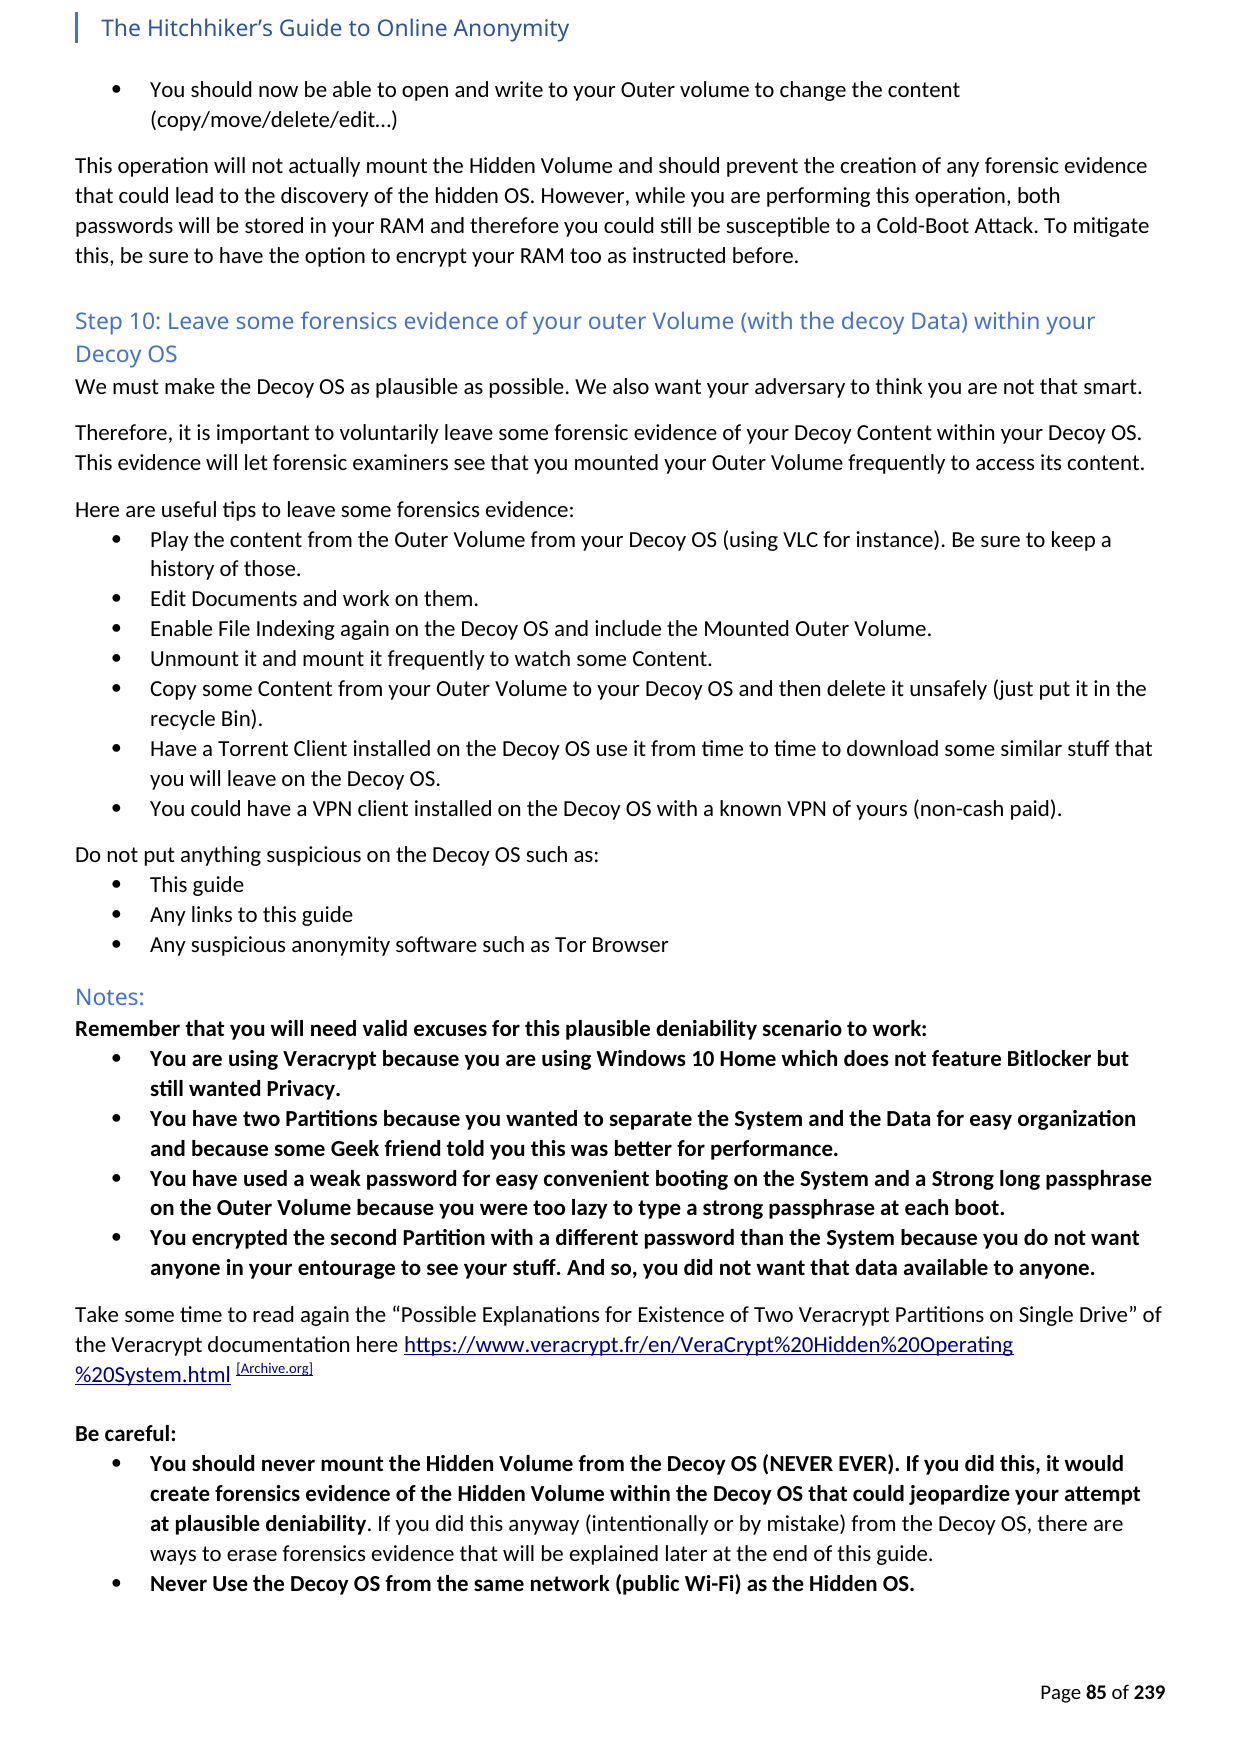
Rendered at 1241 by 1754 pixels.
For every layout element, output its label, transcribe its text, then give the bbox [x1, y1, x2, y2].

list You could have a VPN client installed on the Decoy OS with a known VPN of yours (non-cash paid). [112, 794, 1165, 822]
list Any links to this guide [112, 900, 1165, 928]
list You should never mount the Hidden Volume from the Decoy OS (NEVER EVER). If you did this, it would create forensics evidence of the Hidden Volume within the Decoy OS that could jeopardize your attempt at plausible deniability. If you did this anyway (intentionally or by mistake) from the Decoy OS, there are ways to erase forensics evidence that will be explained later at the end of this guide. [112, 1449, 1165, 1567]
list Edit Documents and work on them. [112, 584, 1165, 612]
text Do not put anything suspicious on the Decoy OS such as: [75, 840, 1165, 868]
list Enable File Indexing again on the Decoy OS and include the Mounted Outer Volume. [112, 614, 1165, 642]
list You encrypted the second Partition with a different password than the System because you do not want anyone in your entourage to see your stuff. And so, you did not want that data available to anyone. [112, 1223, 1165, 1281]
text This operation will not actually mount the Hidden Volume and should prevent the creation of any forensic evidence that could lead to the discovery of the hidden OS. However, while you are performing this operation, both passwords will be stored in your RAM and therefore you could still be susceptible to a Cold-Boot Attack. To mitigate this, be sure to have the option to encrypt your RAM too as instructed before. [75, 151, 1165, 269]
list You have used a weak password for easy convenient booting on the System and a Strong long passphrase on the Outer Volume because you were too lazy to type a strong passphrase at each boot. [112, 1164, 1165, 1222]
text We must make the Decoy OS as plausible as possible. We also want your adversary to think you are not that smart. [75, 372, 1165, 400]
list Unmount it and mount it frequently to watch some Content. [112, 644, 1165, 672]
list Have a Torrent Client installed on the Decoy OS use it from time to time to download some similar stuff that you will leave on the Decoy OS. [112, 734, 1165, 792]
text Be careful: [75, 1419, 1165, 1447]
list Any suspicious anonymity software such as Tor Browser [112, 930, 1165, 958]
text Take some time to read again the “Possible Explanations for Existence of Two Veracrypt Partitions on Single Drive” of the Veracrypt documentation here https://www.veracrypt.fr/en/VeraCrypt%20Hidden%20Operating%20System.html [Archive.org] [75, 1300, 1165, 1388]
text Therefore, it is important to voluntarily leave some forensic evidence of your Decoy Content within your Decoy OS. This evidence will let forensic examiners see that you mounted your Outer Volume frequently to access its content. [75, 418, 1165, 476]
text Remember that you will need valid excuses for this plausible deniability scenario to work: [75, 1014, 1165, 1042]
list This guide [112, 870, 1165, 898]
list Play the content from the Outer Volume from your Decoy OS (using VLC for instance). Be sure to keep a history of those. [112, 525, 1165, 583]
list You should now be able to open and write to your Outer volume to change the content (copy/move/delete/edit…) [112, 75, 1165, 133]
text Here are useful tips to leave some forensics evidence: [75, 495, 1165, 523]
subtitle Step 10: Leave some forensics evidence of your outer Volume (with the decoy Data) within your Decoy OS [75, 305, 1165, 369]
list You have two Partitions because you wanted to separate the System and the Data for easy organization and because some Geek friend told you this was better for performance. [112, 1104, 1165, 1162]
list Never Use the Decoy OS from the same network (public Wi-Fi) as the Hidden OS. [112, 1569, 1165, 1597]
list You are using Veracrypt because you are using Windows 10 Home which does not feature Bitlocker but still wanted Privacy. [112, 1044, 1165, 1102]
list Copy some Content from your Outer Volume to your Decoy OS and then delete it unsafely (just put it in the recycle Bin). [112, 674, 1165, 732]
subtitle Notes: [75, 981, 1165, 1012]
